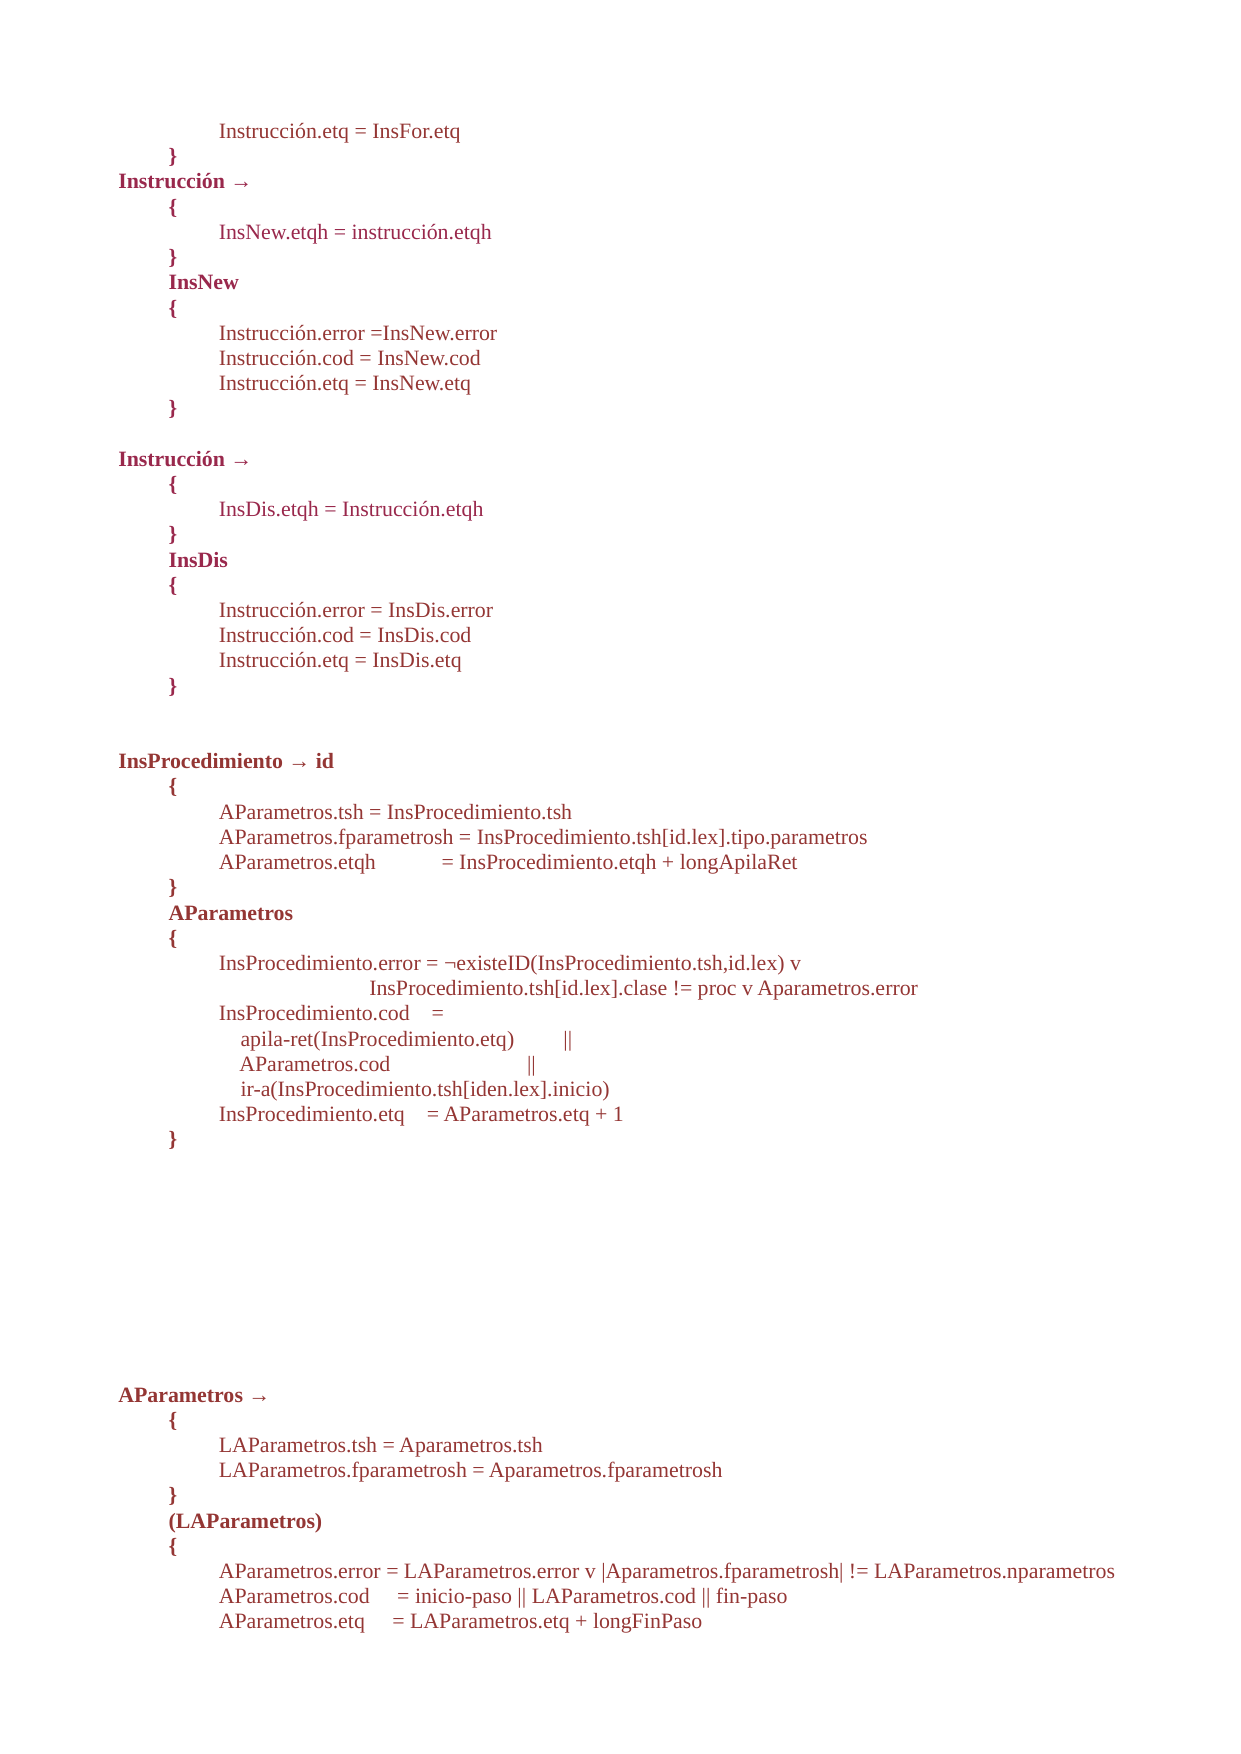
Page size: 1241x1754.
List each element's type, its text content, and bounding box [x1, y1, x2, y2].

text Instrucción.error = InsDis.error [168, 597, 1122, 622]
text ir-a(InsProcedimiento.tsh[iden.lex].inicio) [168, 1076, 1122, 1101]
text Instrucción.etq = InsFor.etq [168, 118, 1122, 143]
text } [168, 1126, 1122, 1152]
text InsNew.etqh = instrucción.etqh [168, 219, 1122, 244]
text } [168, 143, 1122, 168]
text AParametros.fparametrosh = InsProcedimiento.tsh[id.lex].tipo.parametros [168, 824, 1122, 849]
text Instrucción → [118, 446, 1122, 471]
text Instrucción.error =InsNew.error [168, 320, 1122, 345]
text InsDis.etqh = Instrucción.etqh [168, 496, 1122, 521]
text AParametros.error = LAParametros.error v |Aparametros.fparametrosh| != LAParametros.nparametros [168, 1558, 1122, 1583]
text AParametros.cod || [168, 1051, 1122, 1076]
text InsProcedimiento → id [118, 748, 1122, 773]
text InsNew [168, 269, 1122, 294]
text { [168, 294, 1122, 320]
text } [168, 874, 1122, 899]
text InsDis [168, 547, 1122, 572]
text AParametros [168, 899, 1122, 925]
text InsProcedimiento.tsh[id.lex].clase != proc v Aparametros.error [168, 975, 1122, 1000]
text } [168, 673, 1122, 698]
text AParametros → [118, 1382, 1122, 1407]
text apila-ret(InsProcedimiento.etq) || [168, 1026, 1122, 1051]
text AParametros.etqh = InsProcedimiento.etqh + longApilaRet [168, 849, 1122, 874]
text Instrucción.etq = InsNew.etq [168, 370, 1122, 395]
text } [168, 1482, 1122, 1508]
text { [168, 773, 1122, 799]
text InsProcedimiento.error = ¬existeID(InsProcedimiento.tsh,id.lex) v [168, 950, 1122, 975]
text } [168, 521, 1122, 547]
text AParametros.cod = inicio-paso || LAParametros.cod || fin-paso [168, 1583, 1122, 1608]
text } [168, 244, 1122, 269]
text Instrucción.cod = InsNew.cod [168, 345, 1122, 370]
text { [168, 572, 1122, 597]
text AParametros.tsh = InsProcedimiento.tsh [168, 799, 1122, 824]
text Instrucción.cod = InsDis.cod [168, 622, 1122, 647]
text LAParametros.tsh = Aparametros.tsh [168, 1432, 1122, 1457]
text (LAParametros) [168, 1508, 1122, 1533]
text InsProcedimiento.cod = [168, 1000, 1122, 1026]
text InsProcedimiento.etq = AParametros.etq + 1 [168, 1101, 1122, 1126]
text } [168, 395, 1122, 421]
text { [168, 925, 1122, 950]
text { [168, 194, 1122, 219]
text { [168, 471, 1122, 496]
text LAParametros.fparametrosh = Aparametros.fparametrosh [168, 1457, 1122, 1482]
text Instrucción → [118, 168, 1122, 194]
text { [168, 1407, 1122, 1432]
text { [168, 1533, 1122, 1558]
text AParametros.etq = LAParametros.etq + longFinPaso [168, 1608, 1122, 1634]
text Instrucción.etq = InsDis.etq [168, 647, 1122, 673]
